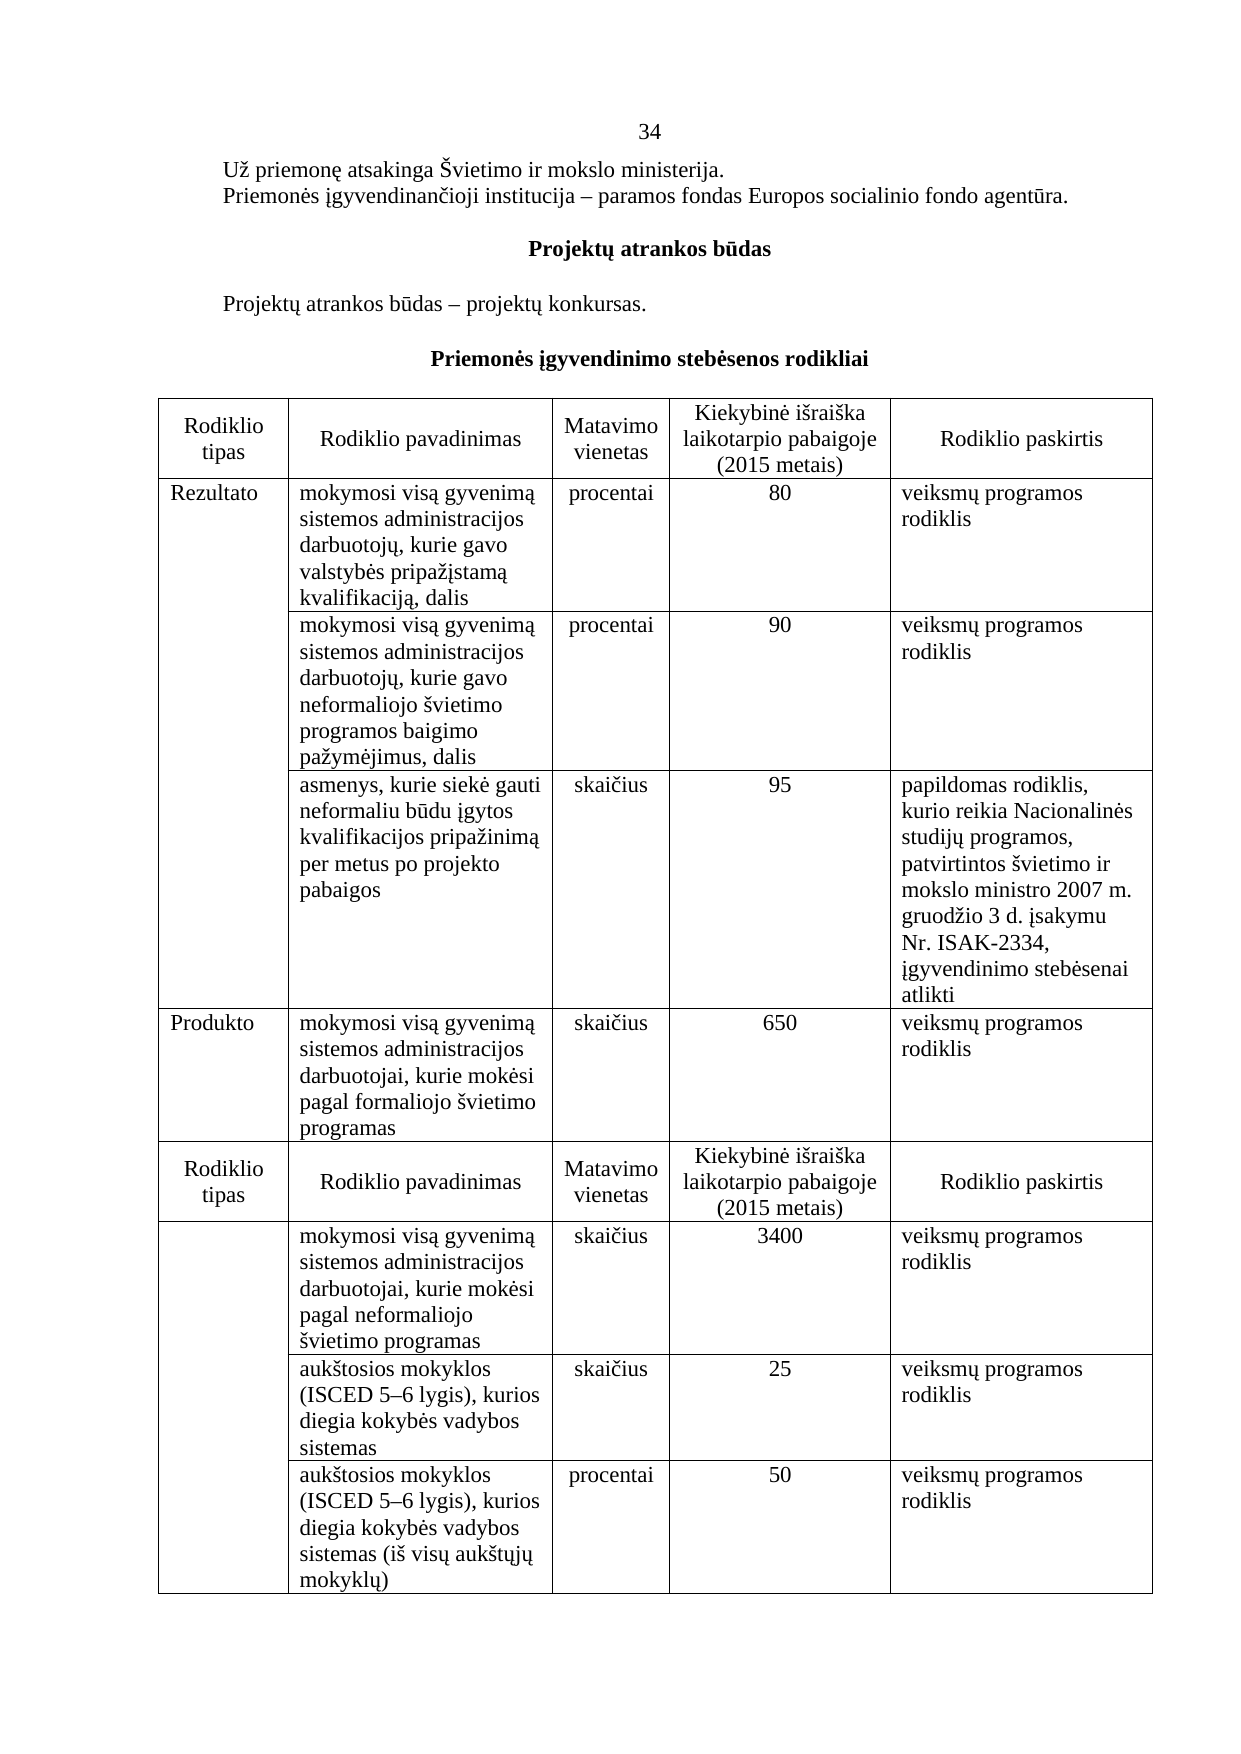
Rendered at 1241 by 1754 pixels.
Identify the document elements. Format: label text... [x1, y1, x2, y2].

table_cell 95 [670, 771, 890, 1008]
table_cell mokymosi visą gyvenimą sistemos administracijos darbuotojų, kurie gavo valstybės pripažįstamą kvalifikaciją, dalis [289, 479, 552, 611]
text Už priemonę atsakinga Švietimo ir mokslo ministerija. [148, 156, 1152, 182]
table_cell procentai [553, 612, 669, 770]
table_header Matavimo vienetas [553, 399, 669, 478]
table_cell aukštosios mokyklos (ISCED 5–6 lygis), kurios diegia kokybės vadybos sistemas [289, 1355, 552, 1460]
table_cell 80 [670, 479, 890, 611]
text Projektų atrankos būdas [148, 235, 1152, 261]
table_header Rodiklio tipas [159, 399, 288, 478]
table_header Kiekybinė išraiška laikotarpio pabaigoje (2015 metais) [670, 399, 890, 478]
table_cell veiksmų programos rodiklis [891, 1009, 1152, 1141]
table_cell procentai [553, 479, 669, 611]
table_cell 650 [670, 1009, 890, 1141]
table_cell veiksmų programos rodiklis [891, 1461, 1152, 1593]
table_cell Rodiklio paskirtis [891, 1142, 1152, 1221]
table_cell skaičius [553, 1009, 669, 1141]
text Priemonės įgyvendinančioji institucija – paramos fondas Europos socialinio fondo agentūra. [148, 182, 1152, 208]
table_cell 3400 [670, 1222, 890, 1354]
table_cell Rodiklio pavadinimas [289, 1142, 552, 1221]
table_cell veiksmų programos rodiklis [891, 479, 1152, 611]
table_cell 50 [670, 1461, 890, 1593]
table_cell aukštosios mokyklos (ISCED 5–6 lygis), kurios diegia kokybės vadybos sistemas (iš visų aukštųjų mokyklų) [289, 1461, 552, 1593]
table_cell 90 [670, 612, 890, 770]
table_cell [159, 1222, 288, 1593]
table_cell mokymosi visą gyvenimą sistemos administracijos darbuotojai, kurie mokėsi pagal formaliojo švietimo programas [289, 1009, 552, 1141]
table_cell papildomas rodiklis, kurio reikia Nacionalinės studijų programos, patvirtintos švietimo ir mokslo ministro 2007 m. gruodžio 3 d. įsakymu Nr. ISAK-2334, įgyvendinimo stebėsenai atlikti [891, 771, 1152, 1008]
text Projektų atrankos būdas – projektų konkursas. [148, 290, 1152, 316]
text Priemonės įgyvendinimo stebėsenos rodikliai [148, 345, 1152, 371]
table_cell Rodiklio tipas [159, 1142, 288, 1221]
table_cell veiksmų programos rodiklis [891, 612, 1152, 770]
table_cell skaičius [553, 771, 669, 1008]
table_header Rodiklio pavadinimas [289, 399, 552, 478]
table_cell Matavimo vienetas [553, 1142, 669, 1221]
table_cell Kiekybinė išraiška laikotarpio pabaigoje (2015 metais) [670, 1142, 890, 1221]
table_cell procentai [553, 1461, 669, 1593]
table_header Rodiklio paskirtis [891, 399, 1152, 478]
table_cell mokymosi visą gyvenimą sistemos administracijos darbuotojai, kurie mokėsi pagal neformaliojo švietimo programas [289, 1222, 552, 1354]
table_cell 25 [670, 1355, 890, 1460]
table_cell skaičius [553, 1355, 669, 1460]
table_cell asmenys, kurie siekė gauti neformaliu būdu įgytos kvalifikacijos pripažinimą per metus po projekto pabaigos [289, 771, 552, 1008]
table_cell skaičius [553, 1222, 669, 1354]
table_cell veiksmų programos rodiklis [891, 1355, 1152, 1460]
table_cell mokymosi visą gyvenimą sistemos administracijos darbuotojų, kurie gavo neformaliojo švietimo programos baigimo pažymėjimus, dalis [289, 612, 552, 770]
table_cell Rezultato [159, 479, 288, 1008]
table_cell Produkto [159, 1009, 288, 1141]
table_cell veiksmų programos rodiklis [891, 1222, 1152, 1354]
